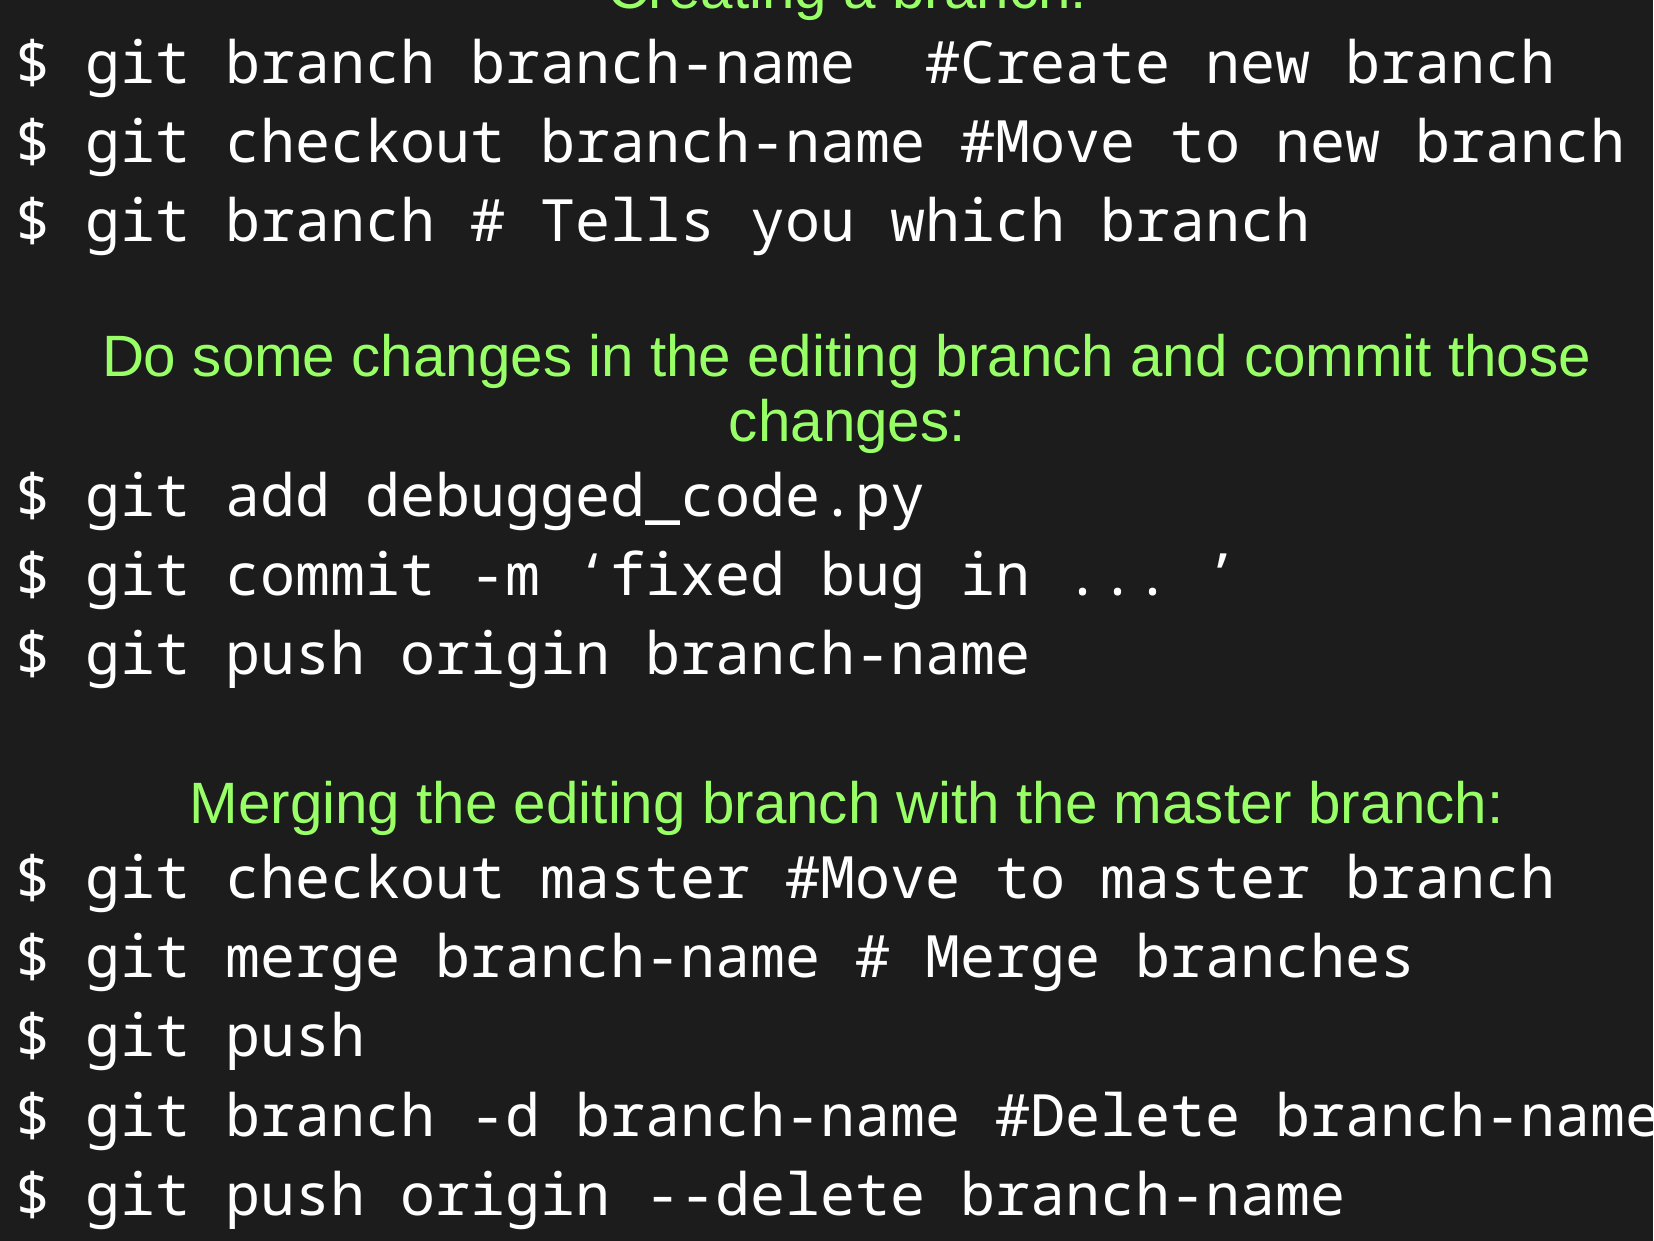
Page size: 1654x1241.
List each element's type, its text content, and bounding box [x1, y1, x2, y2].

subtitle Creating a branch: $ git branch branch-name #Create new branch $ git checkout branch-name #Move to new branch $ git branch # Tells you which branch Do some changes in the editing branch and commit those changes: $ git add debugged_code.py $ git commit -m ‘fixed bug in ... ’ $ git push origin branch-name Merging the editing branch with the master branch: $ git checkout master #Move to master branch $ git merge branch-name # Merge branches $ git push $ git branch -d branch-name #Delete branch-name $ git push origin --delete branch-name [15, 0, 1653, 1196]
